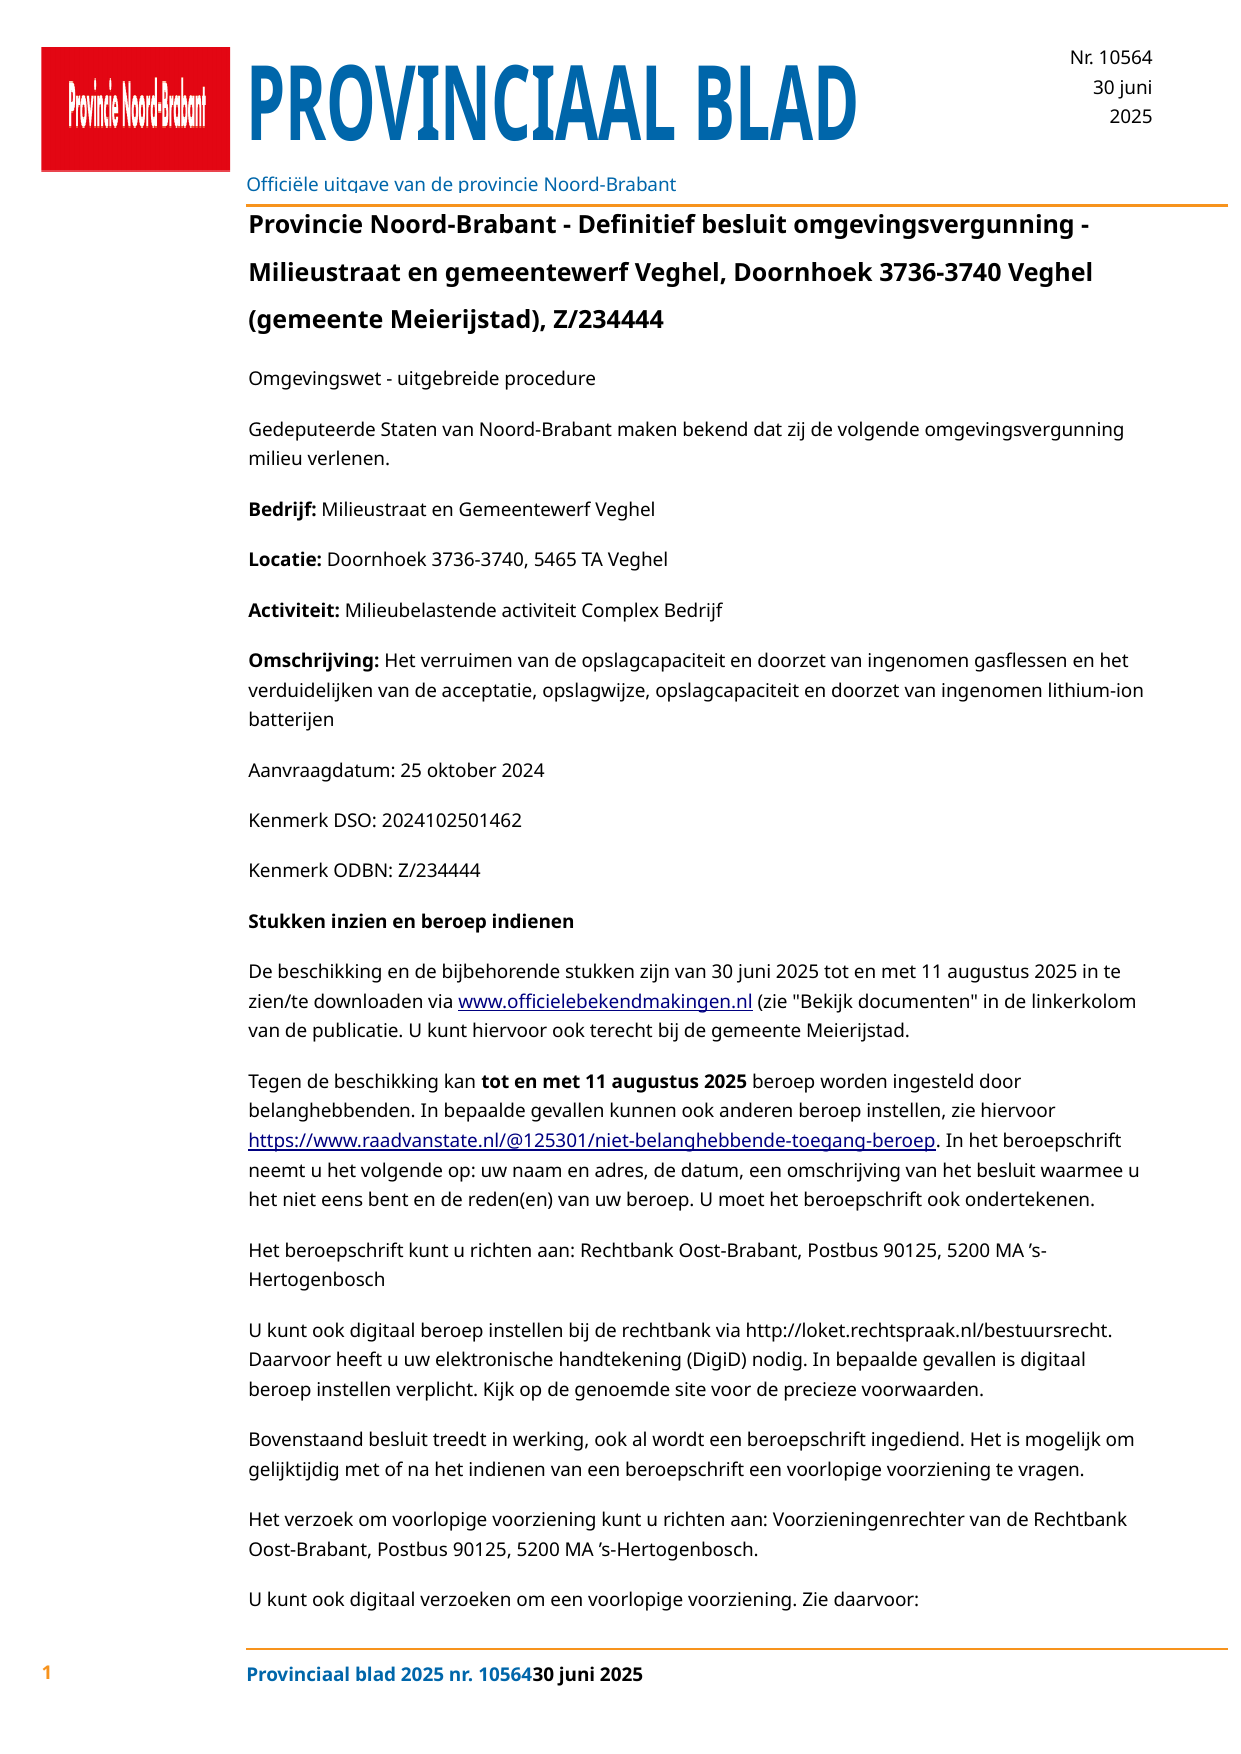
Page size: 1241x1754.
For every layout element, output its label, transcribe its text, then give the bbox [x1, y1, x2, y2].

text Kenmerk ODBN: Z/234444 [248, 858, 1152, 883]
text U kunt ook digitaal beroep instellen bij de rechtbank via http://loket.rechtspraak.nl/bestuursrecht. Daarvoor heeft u uw elektronische handtekening (DigiD) nodig. In bepaalde gevallen is digitaal beroep instellen verplicht. Kijk op de genoemde site voor de precieze voorwaarden. [248, 1317, 1152, 1402]
text Het beroepschrift kunt u richten aan: Rechtbank Oost-Brabant, Postbus 90125, 5200 MA ’s-Hertogenbosch [248, 1237, 1152, 1292]
text Kenmerk DSO: 2024102501462 [248, 807, 1152, 833]
picture [41, 47, 231, 172]
text Het verzoek om voorlopige voorziening kunt u richten aan: Voorzieningenrechter van de Rechtbank Oost-Brabant, Postbus 90125, 5200 MA ’s-Hertogenbosch. [248, 1506, 1152, 1562]
text Gedeputeerde Staten van Noord-Brabant maken bekend dat zij de volgende omgevingsvergunning milieu verlenen. [248, 416, 1152, 471]
text U kunt ook digitaal verzoeken om een voorlopige voorziening. Zie daarvoor: [248, 1586, 1152, 1612]
text Bedrijf: Milieustraat en Gemeentewerf Veghel [248, 496, 1152, 522]
text De beschikking en de bijbehorende stukken zijn van 30 juni 2025 tot en met 11 augustus 2025 in te zien/te downloaden via www.officielebekendmakingen.nl (zie "Bekijk documenten" in de linkerkolom van de publicatie. U kunt hiervoor ook terecht bij de gemeente Meierijstad. [248, 958, 1152, 1043]
text Tegen de beschikking kan tot en met 11 augustus 2025 beroep worden ingesteld door belanghebbenden. In bepaalde gevallen kunnen ook anderen beroep instellen, zie hiervoor https://www.raadvanstate.nl/@125301/niet-belanghebbende-toegang-beroep. In het beroepschrift neemt u het volgende op: uw naam en adres, de datum, een omschrijving van het besluit waarmee u het niet eens bent en de reden(en) van uw beroep. U moet het beroepschrift ook ondertekenen. [248, 1068, 1152, 1212]
text Stukken inzien en beroep indienen [248, 908, 1152, 934]
text Locatie: Doornhoek 3736-3740, 5465 TA Veghel [248, 546, 1152, 572]
text Activiteit: Milieubelastende activiteit Complex Bedrijf [248, 597, 1152, 622]
text Omschrijving: Het verruimen van de opslagcapaciteit en doorzet van ingenomen gasflessen en het verduidelijken van de acceptatie, opslagwijze, opslagcapaciteit en doorzet van ingenomen lithium-ion batterijen [248, 647, 1152, 732]
text Aanvraagdatum: 25 oktober 2024 [248, 757, 1152, 782]
text Omgevingswet - uitgebreide procedure [248, 366, 1152, 391]
text Bovenstaand besluit treedt in werking, ook al wordt een beroepschrift ingediend. Het is mogelijk om gelijktijdig met of na het indienen van een beroepschrift een voorlopige voorziening te vragen. [248, 1426, 1152, 1482]
text Provincie Noord-Brabant - Definitief besluit omgevingsvergunning - Milieustraat en gemeentewerf Veghel, Doornhoek 3736-3740 Veghel (gemeente Meierijstad), Z/234444 [248, 207, 1152, 336]
